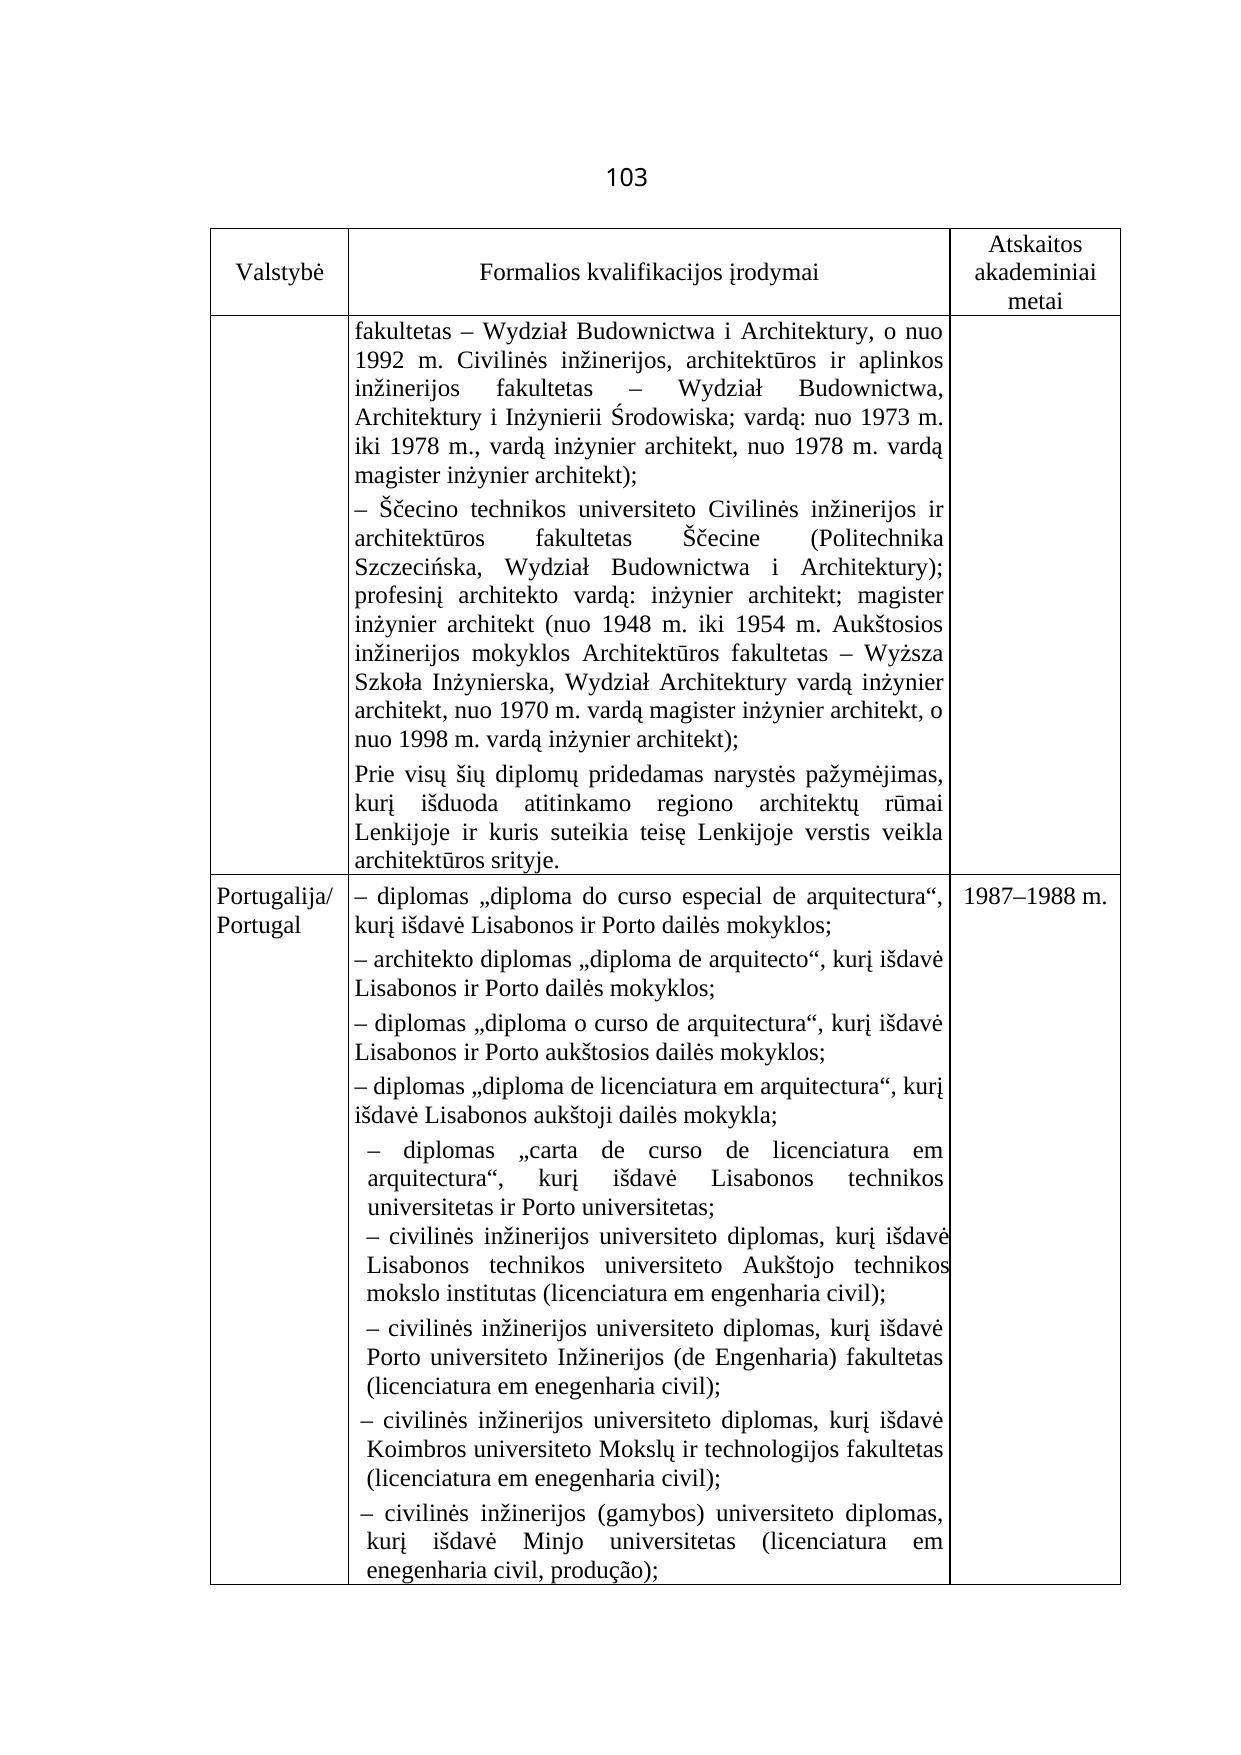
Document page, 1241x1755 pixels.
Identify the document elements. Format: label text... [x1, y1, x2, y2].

table_cell – diplomas „diploma do curso especial de arquitectura“, kurį išdavė Lisabonos ir Porto dailės mokyklos; – architekto diplomas „diploma de arquitecto“, kurį išdavė Lisabonos ir Porto dailės mokyklos; – diplomas „diploma o curso de arquitectura“, kurį išdavė Lisabonos ir Porto aukštosios dailės mokyklos; – diplomas „diploma de licenciatura em arquitectura“, kurį išdavė Lisabonos aukštoji dailės mokykla; – diplomas „carta de curso de licenciatura em arquitectura“, kurį išdavė Lisabonos technikos universitetas ir Porto universitetas; – civilinės inžinerijos universiteto diplomas, kurį išdavė Lisabonos technikos universiteto Aukštojo technikos mokslo institutas (licenciatura em engenharia civil); – civilinės inžinerijos universiteto diplomas, kurį išdavė Porto universiteto Inžinerijos (de Engenharia) fakultetas (licenciatura em enegenharia civil); – civilinės inžinerijos universiteto diplomas, kurį išdavė Koimbros universiteto Mokslų ir technologijos fakultetas (licenciatura em enegenharia civil); – civilinės inžinerijos (gamybos) universiteto diplomas, kurį išdavė Minjo universitetas (licenciatura em enegenharia civil, produção); [349, 875, 949, 1584]
table_header Valstybė [211, 229, 348, 315]
table_cell fakultetas – Wydział Budownictwa i Architektury, o nuo 1992 m. Civilinės inžinerijos, architektūros ir aplinkos inžinerijos fakultetas – Wydział Budownictwa, Architektury i Inżynierii Środowiska; vardą: nuo 1973 m. iki 1978 m., vardą inżynier architekt, nuo 1978 m. vardą magister inżynier architekt); – Ščecino technikos universiteto Civilinės inžinerijos ir architektūros fakultetas Ščecine (Politechnika Szczecińska, Wydział Budownictwa i Architektury); profesinį architekto vardą: inżynier architekt; magister inżynier architekt (nuo 1948 m. iki 1954 m. Aukštosios inžinerijos mokyklos Architektūros fakultetas – Wyższa Szkoła Inżynierska, Wydział Architektury vardą inżynier architekt, nuo 1970 m. vardą magister inżynier architekt, o nuo 1998 m. vardą inżynier architekt); Prie visų šių diplomų pridedamas narystės pažymėjimas, kurį išduoda atitinkamo regiono architektų rūmai Lenkijoje ir kuris suteikia teisę Lenkijoje verstis veikla architektūros srityje. [349, 316, 949, 874]
table_header Formalios kvalifikacijos įrodymai [349, 229, 949, 315]
table_cell [951, 316, 1120, 874]
table_cell [211, 316, 348, 874]
table_cell 1987–1988 m. [951, 875, 1120, 1584]
table_cell Portugalija/ Portugal [211, 875, 348, 1584]
table_header Atskaitos akademiniai metai [951, 229, 1120, 315]
